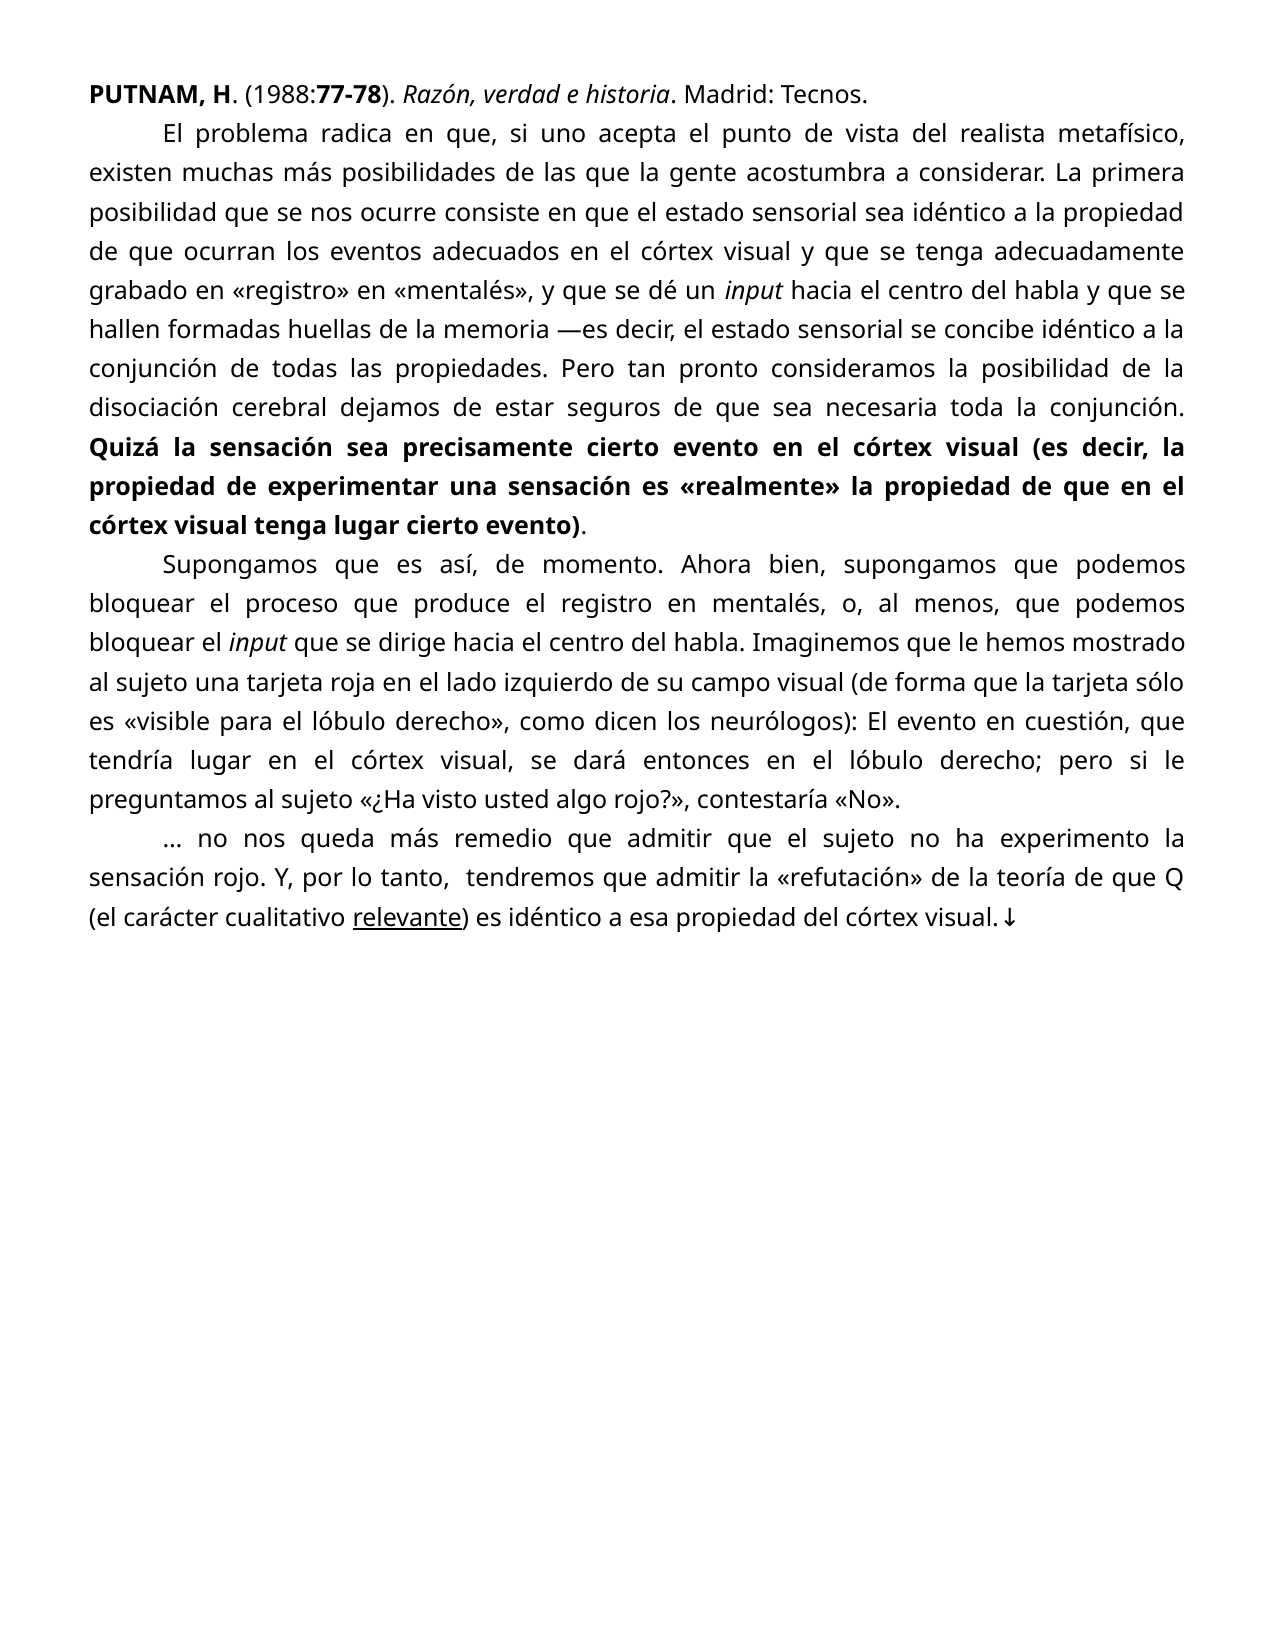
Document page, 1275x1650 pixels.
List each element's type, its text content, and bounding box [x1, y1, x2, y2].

text … no nos queda más remedio que admitir que el sujeto no ha experimento la sensación rojo. Y, por lo tanto, tendremos que admitir la «refutación» de la teoría de que Q (el carácter cualitativo relevante) es idéntico a esa propiedad del córtex visual.↓ [88, 821, 1186, 933]
text Supongamos que es así, de momento. Ahora bien, supongamos que podemos bloquear el proceso que produce el registro en mentalés, o, al menos, que podemos bloquear el input que se dirige hacia el centro del habla. Imaginemos que le hemos mostrado al sujeto una tarjeta roja en el lado izquierdo de su campo visual (de forma que la tarjeta sólo es «visible para el lóbulo derecho», como dicen los neurólogos): El evento en cuestión, que tendría lugar en el córtex visual, se dará entonces en el lóbulo derecho; pero si le preguntamos al sujeto «¿Ha visto usted algo rojo?», contestaría «No». [88, 547, 1186, 816]
text El problema radica en que, si uno acepta el punto de vista del realista metafísico, existen muchas más posibilidades de las que la gente acostumbra a considerar. La primera posibilidad que se nos ocurre consiste en que el estado sensorial sea idéntico a la propiedad de que ocurran los eventos adecuados en el córtex visual y que se tenga adecuadamente grabado en «registro» en «mentalés», y que se dé un input hacia el centro del habla y que se hallen formadas huellas de la memoria —es decir, el estado sensorial se concibe idéntico a la conjunción de todas las propiedades. Pero tan pronto consideramos la posibilidad de la disociación cerebral dejamos de estar seguros de que sea necesaria toda la conjunción. Quizá la sensación sea precisamente cierto evento en el córtex visual (es decir, la propiedad de experimentar una sensación es «realmente» la propiedad de que en el córtex visual tenga lugar cierto evento). [88, 116, 1186, 542]
text PUTNAM, H. (1988:77-78). Razón, verdad e historia. Madrid: Tecnos. [88, 77, 1186, 111]
